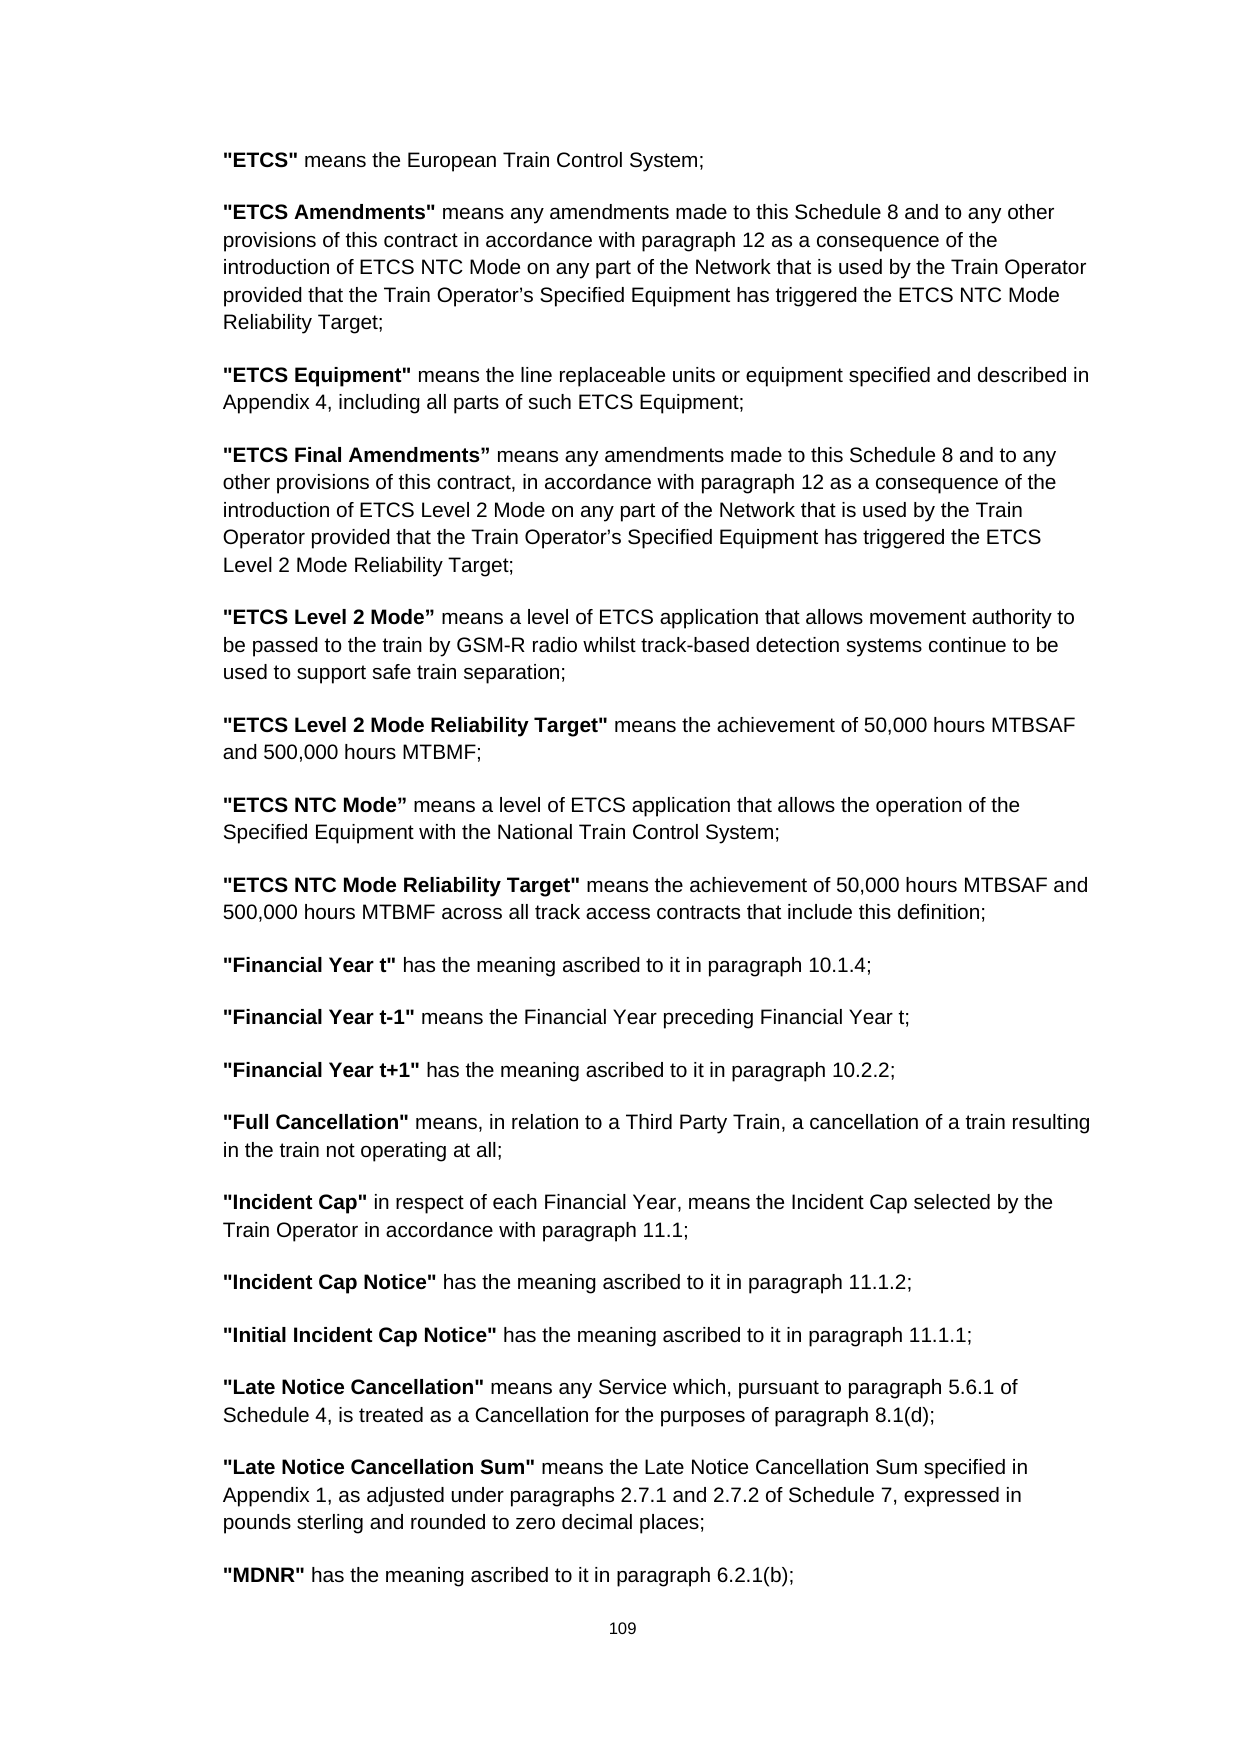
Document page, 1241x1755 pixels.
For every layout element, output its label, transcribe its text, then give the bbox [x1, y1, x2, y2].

text "ETCS NTC Mode Reliability Target" means the achievement of 50,000 hours MTBSAF and 500,000 hours MTBMF across all track access contracts that include this definition; [223, 873, 1093, 924]
text "ETCS Amendments" means any amendments made to this Schedule 8 and to any other provisions of this contract in accordance with paragraph 12 as a consequence of the introduction of ETCS NTC Mode on any part of the Network that is used by the Train Operator provided that the Train Operator’s Specified Equipment has triggered the ETCS NTC Mode Reliability Target; [223, 200, 1093, 334]
text "Financial Year t" has the meaning ascribed to it in paragraph 10.1.4; [223, 953, 1093, 977]
text "Late Notice Cancellation Sum" means the Late Notice Cancellation Sum specified in Appendix 1, as adjusted under paragraphs 2.7.1 and 2.7.2 of Schedule 7, expressed in pounds sterling and rounded to zero decimal places; [223, 1455, 1093, 1534]
text "Initial Incident Cap Notice" has the meaning ascribed to it in paragraph 11.1.1; [223, 1323, 1093, 1347]
text "ETCS Level 2 Mode Reliability Target" means the achievement of 50,000 hours MTBSAF and 500,000 hours MTBMF; [223, 713, 1093, 764]
text "Incident Cap Notice" has the meaning ascribed to it in paragraph 11.1.2; [223, 1270, 1093, 1294]
text "ETCS Final Amendments” means any amendments made to this Schedule 8 and to any other provisions of this contract, in accordance with paragraph 12 as a consequence of the introduction of ETCS Level 2 Mode on any part of the Network that is used by the Train Operator provided that the Train Operator’s Specified Equipment has triggered the ETCS Level 2 Mode Reliability Target; [223, 443, 1093, 577]
text "Late Notice Cancellation" means any Service which, pursuant to paragraph 5.6.1 of Schedule 4, is treated as a Cancellation for the purposes of paragraph 8.1(d); [223, 1375, 1093, 1427]
text "ETCS Level 2 Mode” means a level of ETCS application that allows movement authority to be passed to the train by GSM-R radio whilst track-based detection systems continue to be used to support safe train separation; [223, 605, 1093, 684]
text "Financial Year t+1" has the meaning ascribed to it in paragraph 10.2.2; [223, 1058, 1093, 1082]
text "ETCS Equipment" means the line replaceable units or equipment specified and described in Appendix 4, including all parts of such ETCS Equipment; [223, 363, 1093, 414]
text "ETCS" means the European Train Control System; [223, 148, 1093, 172]
text "Full Cancellation" means, in relation to a Third Party Train, a cancellation of a train resulting in the train not operating at all; [223, 1110, 1093, 1162]
text "ETCS NTC Mode” means a level of ETCS application that allows the operation of the Specified Equipment with the National Train Control System; [223, 793, 1093, 844]
text "Incident Cap" in respect of each Financial Year, means the Incident Cap selected by the Train Operator in accordance with paragraph 11.1; [223, 1190, 1093, 1242]
text "Financial Year t-1" means the Financial Year preceding Financial Year t; [223, 1005, 1093, 1029]
text "MDNR" has the meaning ascribed to it in paragraph 6.2.1(b); [223, 1563, 1093, 1587]
